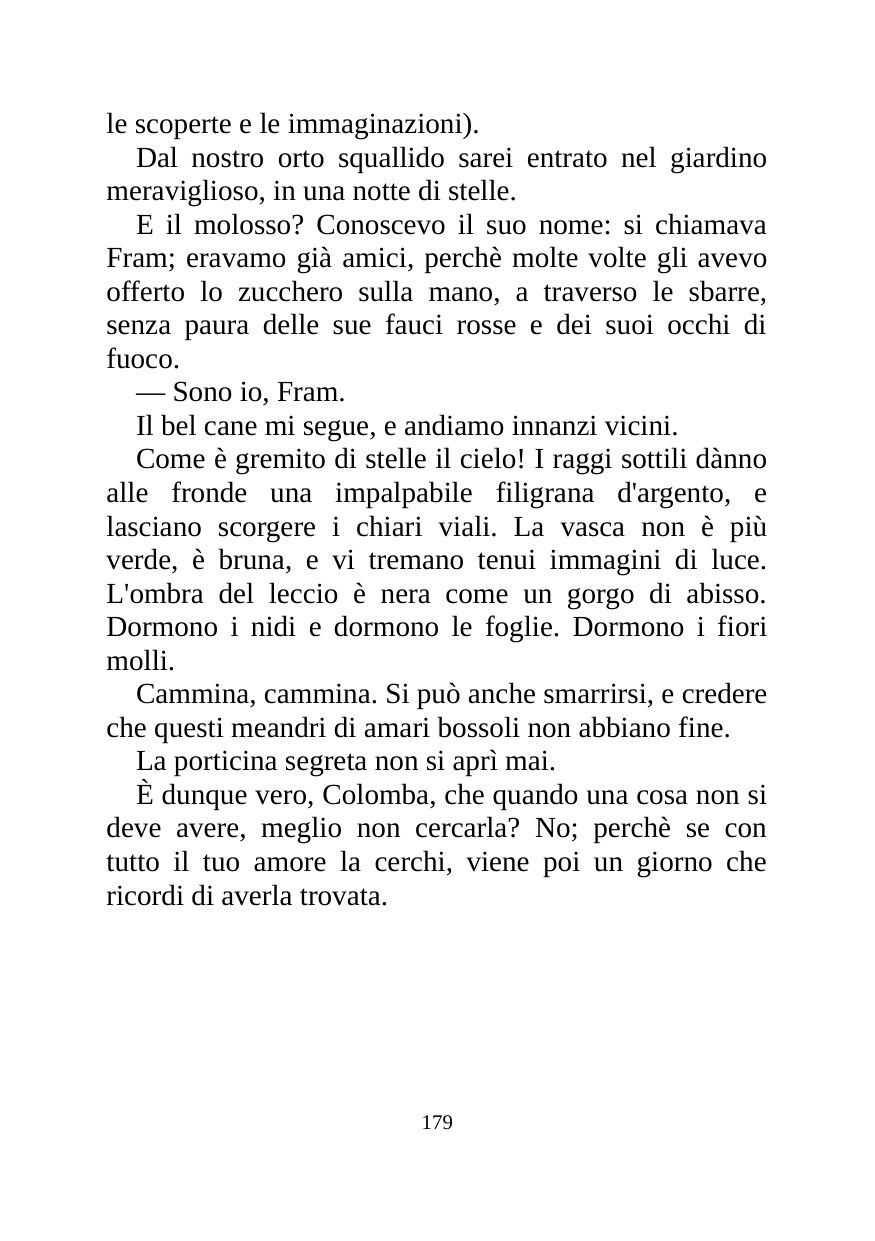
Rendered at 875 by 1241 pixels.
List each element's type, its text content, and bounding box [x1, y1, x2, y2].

text Dal nostro orto squallido sarei entrato nel giardino meraviglioso, in una notte di stelle. [106, 140, 768, 207]
text E il molosso? Conoscevo il suo nome: si chiamava Fram; eravamo già amici, perchè molte volte gli avevo offerto lo zucchero sulla mano, a traverso le sbarre, senza paura delle sue fauci rosse e dei suoi occhi di fuoco. [106, 207, 768, 374]
text — Sono io, Fram. [106, 374, 768, 408]
text Come è gremito di stelle il cielo! I raggi sottili dànno alle fronde una impalpabile filigrana d'argento, e lasciano scorgere i chiari viali. La vasca non è più verde, è bruna, e vi tremano tenui immagini di luce. L'ombra del leccio è nera come un gorgo di abisso. Dormono i nidi e dormono le foglie. Dormono i fiori molli. [106, 442, 768, 676]
text La porticina segreta non si aprì mai. [106, 743, 768, 777]
text Il bel cane mi segue, e andiamo innanzi vicini. [106, 408, 768, 442]
text È dunque vero, Colomba, che quando una cosa non si deve avere, meglio non cercarla? No; perchè se con tutto il tuo amore la cerchi, viene poi un giorno che ricordi di averla trovata. [106, 777, 768, 911]
text Cammina, cammina. Si può anche smarrirsi, e credere che questi meandri di amari bossoli non abbiano fine. [106, 676, 768, 743]
text le scoperte e le immaginazioni). [106, 106, 768, 140]
